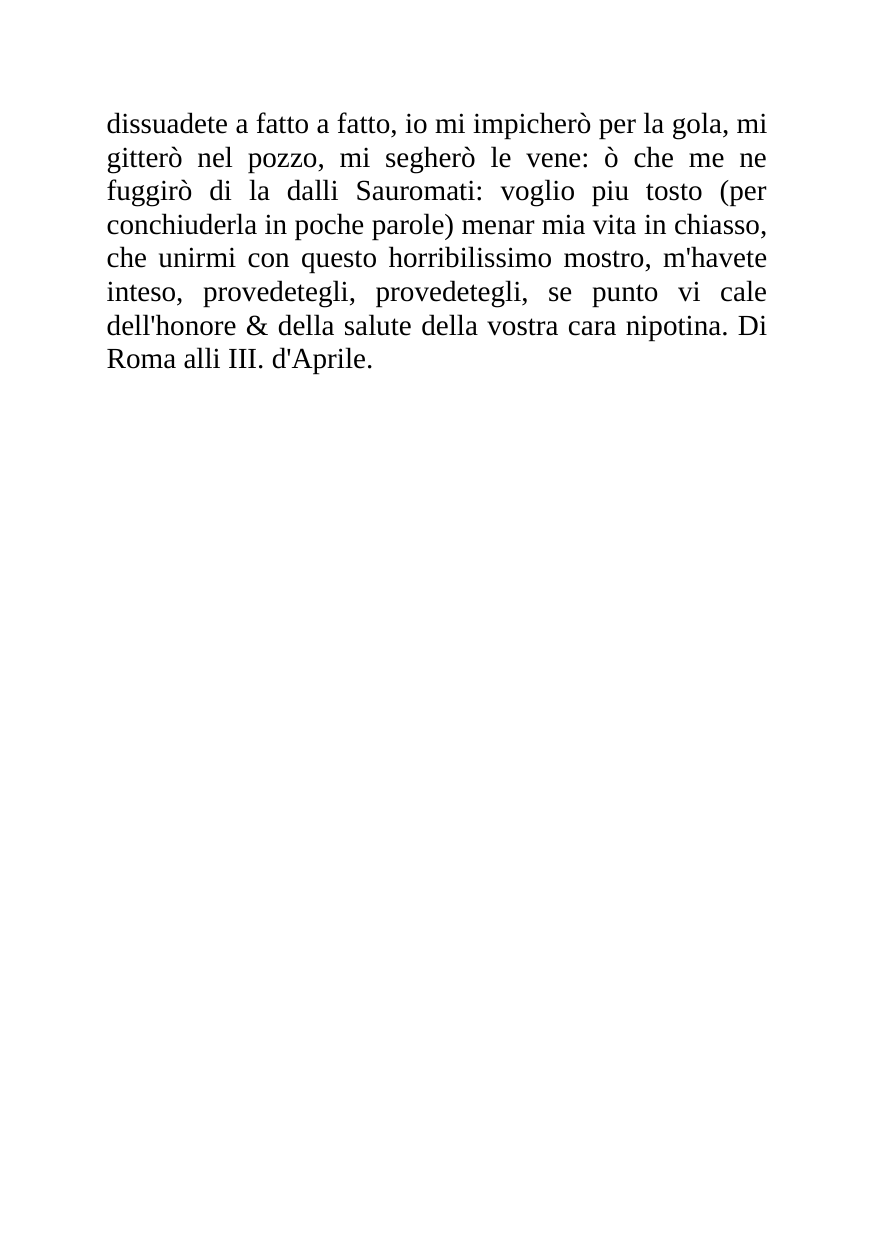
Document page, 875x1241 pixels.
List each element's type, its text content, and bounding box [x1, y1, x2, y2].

text dissuadete a fatto a fatto, io mi impicherò per la gola, mi gitterò nel pozzo, mi segherò le vene: ò che me ne fuggirò di la dalli Sauromati: voglio piu tosto (per conchiuderla in poche parole) menar mia vita in chiasso, che unirmi con questo horribilissimo mostro, m'havete inteso, provedetegli, provedetegli, se punto vi cale dell'honore & della salute della vostra cara nipotina. Di Roma alli III. d'Aprile. [106, 106, 768, 375]
